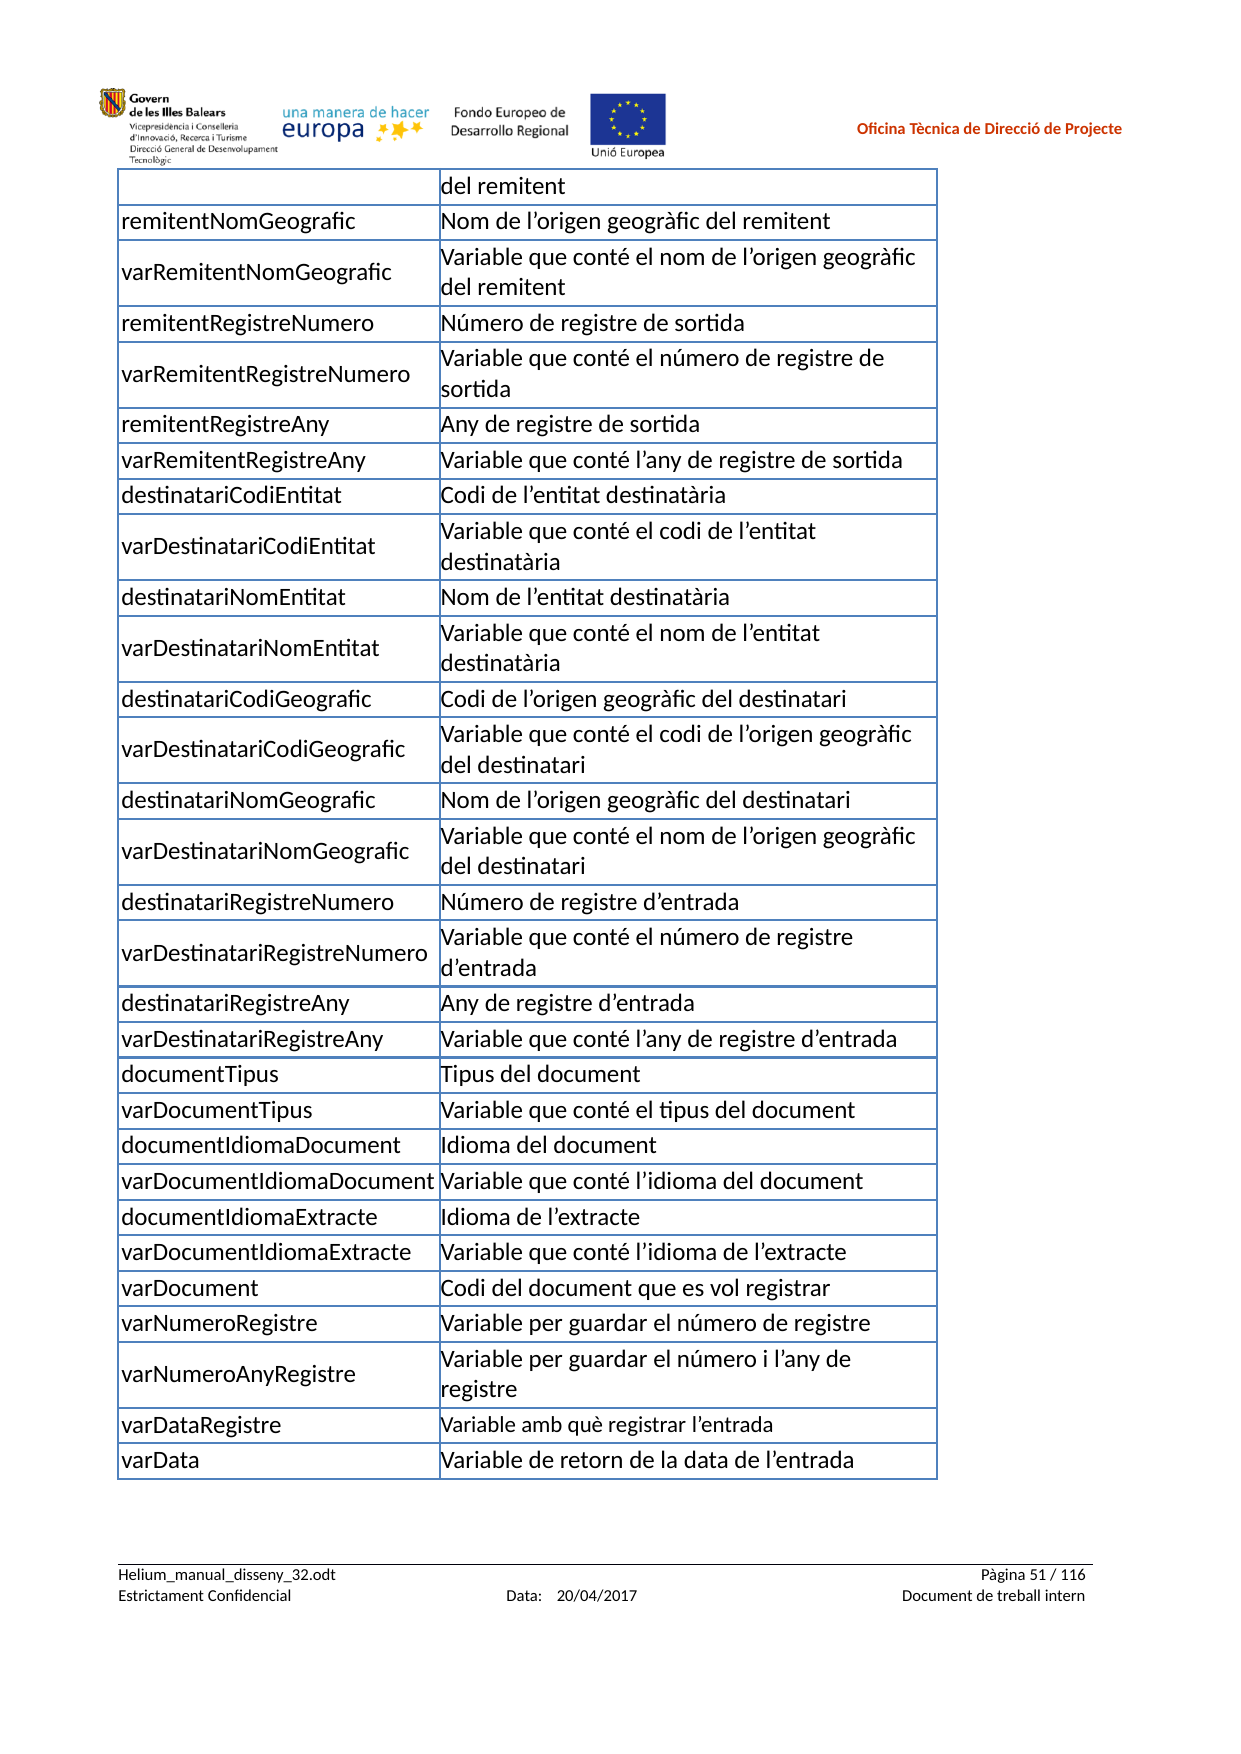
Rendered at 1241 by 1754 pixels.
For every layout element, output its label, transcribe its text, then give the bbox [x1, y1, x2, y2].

table_cell varRemitentRegistreNumero [119, 343, 439, 407]
table_cell Variable que conté el tipus del document [441, 1094, 936, 1127]
table_cell Idioma del document [441, 1130, 936, 1163]
table_cell varDestinatariRegistreNumero [119, 921, 439, 985]
picture [99, 87, 668, 166]
table_cell varDataRegistre [119, 1409, 439, 1442]
table_cell Nom de l’entitat destinatària [441, 581, 936, 615]
table_cell varDestinatariNomEntitat [119, 617, 439, 681]
table_cell Variable que conté l’any de registre de sortida [441, 444, 936, 478]
table_cell [119, 170, 439, 203]
table_cell destinatariCodiEntitat [119, 480, 439, 513]
table_cell remitentNomGeografic [119, 206, 439, 239]
table_cell Variable per guardar el número i l’any de registre [441, 1343, 936, 1407]
table_cell varRemitentRegistreAny [119, 444, 439, 478]
table_cell remitentRegistreAny [119, 409, 439, 442]
table_cell documentIdiomaExtracte [119, 1201, 439, 1234]
table_cell varDestinatariNomGeografic [119, 820, 439, 884]
table_cell varDocumentTipus [119, 1094, 439, 1127]
table_cell destinatariNomEntitat [119, 581, 439, 615]
table_cell Variable per guardar el número de registre [441, 1307, 936, 1341]
table_cell varDocumentIdiomaExtracte [119, 1236, 439, 1269]
table_cell Variable amb què registrar l’entrada [441, 1409, 936, 1442]
table_cell destinatariCodiGeografic [119, 683, 439, 716]
table_cell documentTipus [119, 1059, 439, 1092]
table_cell Codi de l’origen geogràfic del destinatari [441, 683, 936, 716]
table_cell varNumeroRegistre [119, 1307, 439, 1341]
table_cell varDocumentIdiomaDocument [119, 1165, 439, 1198]
table_cell Variable que conté el codi de l’origen geogràfic del destinatari [441, 718, 936, 782]
table_cell varDestinatariCodiGeografic [119, 718, 439, 782]
table_cell remitentRegistreNumero [119, 307, 439, 341]
table_cell Número de registre de sortida [441, 307, 936, 341]
table_cell Variable que conté el número de registre de sortida [441, 343, 936, 407]
table_cell varDestinatariRegistreAny [119, 1023, 439, 1056]
table_cell Any de registre de sortida [441, 409, 936, 442]
table_cell documentIdiomaDocument [119, 1130, 439, 1163]
table_cell Codi del document que es vol registrar [441, 1272, 936, 1305]
table_cell Variable que conté el nom de l’entitat destinatària [441, 617, 936, 681]
table_cell destinatariNomGeografic [119, 784, 439, 818]
table_cell Variable de retorn de la data de l’entrada [441, 1444, 936, 1478]
table_cell Variable que conté l’idioma de l’extracte [441, 1236, 936, 1269]
table_cell varData [119, 1444, 439, 1478]
table_cell Nom de l’origen geogràfic del destinatari [441, 784, 936, 818]
table_cell varRemitentNomGeografic [119, 241, 439, 305]
table_cell varDocument [119, 1272, 439, 1305]
table_cell varDestinatariCodiEntitat [119, 515, 439, 579]
table_cell Codi de l’entitat destinatària [441, 480, 936, 513]
table_cell Variable que conté l’any de registre d’entrada [441, 1023, 936, 1056]
table_cell Variable que conté el nom de l’origen geogràfic del destinatari [441, 820, 936, 884]
table_cell Nom de l’origen geogràfic del remitent [441, 206, 936, 239]
table_cell Tipus del document [441, 1059, 936, 1092]
table_cell del remitent [441, 170, 936, 203]
table_cell destinatariRegistreAny [119, 988, 439, 1021]
table_cell varNumeroAnyRegistre [119, 1343, 439, 1407]
table_cell Any de registre d’entrada [441, 988, 936, 1021]
table_cell Variable que conté l’idioma del document [441, 1165, 936, 1198]
table_cell Variable que conté el número de registre d’entrada [441, 921, 936, 985]
table_cell Idioma de l’extracte [441, 1201, 936, 1234]
table_cell destinatariRegistreNumero [119, 886, 439, 919]
table_cell Número de registre d’entrada [441, 886, 936, 919]
table_cell Variable que conté el codi de l’entitat destinatària [441, 515, 936, 579]
table_cell Variable que conté el nom de l’origen geogràfic del remitent [441, 241, 936, 305]
